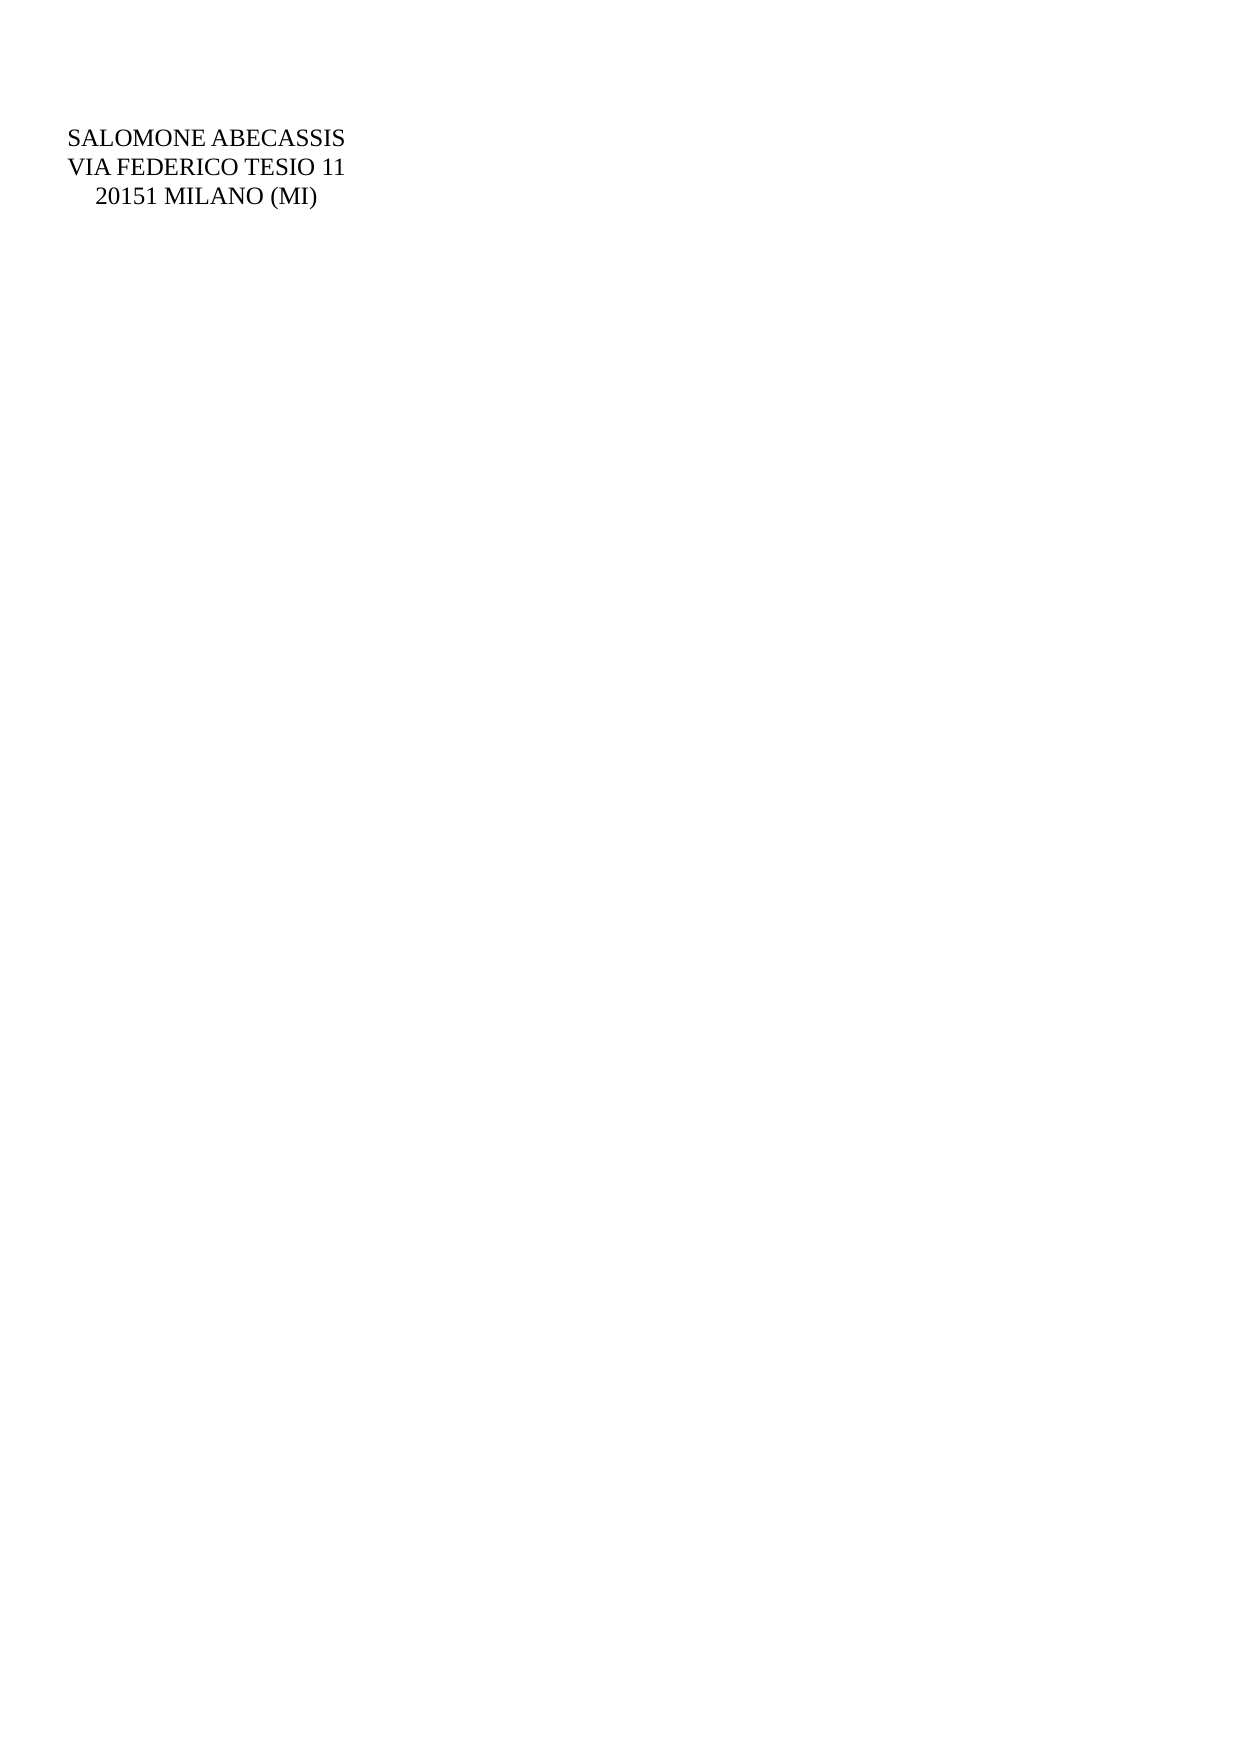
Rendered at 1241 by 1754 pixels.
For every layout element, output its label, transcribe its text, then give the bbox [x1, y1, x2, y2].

table_header [827, 60, 1240, 292]
table_header SALOMONE ABECASSIS VIA FEDERICO TESIO 11 20151 MILANO (MI) [0, 60, 412, 292]
table_header [413, 60, 827, 292]
